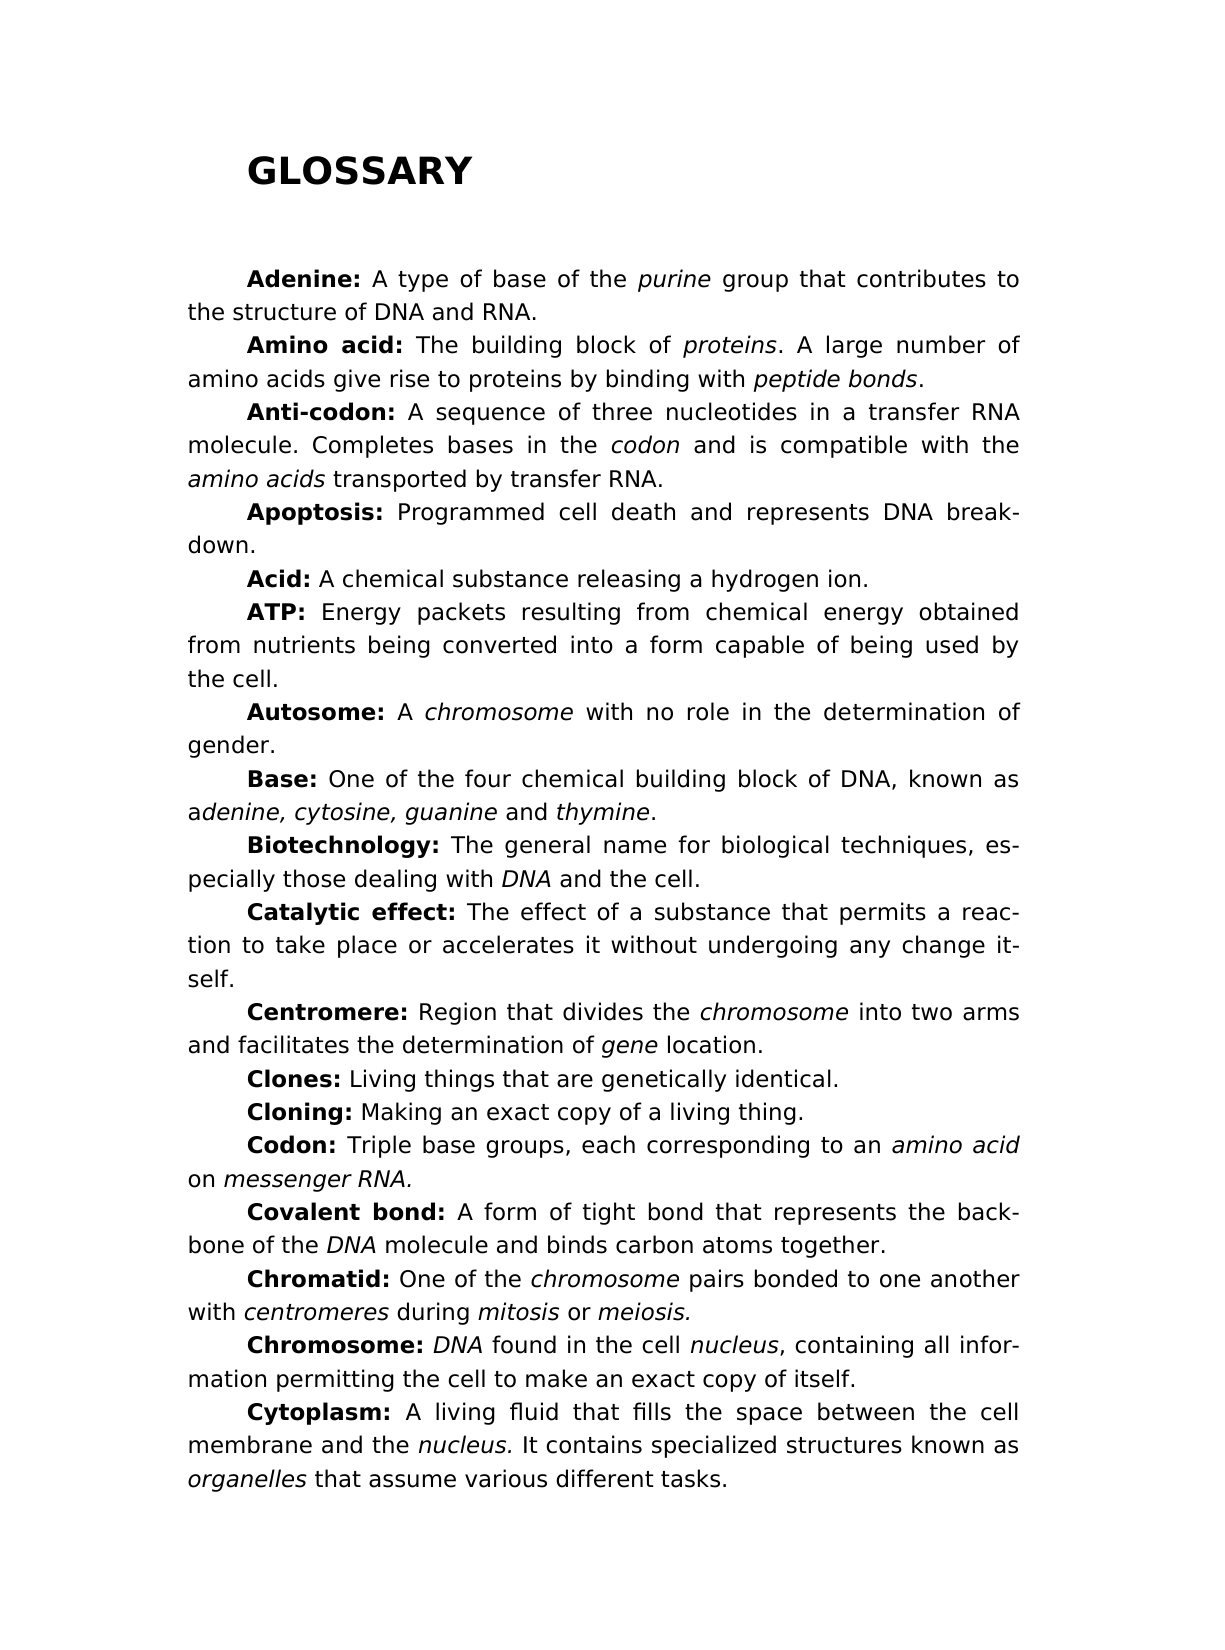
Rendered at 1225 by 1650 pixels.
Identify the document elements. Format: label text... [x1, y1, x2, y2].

text Codon: Triple base groups, each cor­re­spond­ing to an ami­no ac­id on mes­sen­ger RNA. [187, 1127, 1020, 1194]
text Autosome: A chro­mo­some with no role in the de­ter­mi­na­tion of gen­der. [187, 694, 1020, 760]
text Base: One of the four chem­i­cal build­ing block of DNA, known as ad­e­nine, cy­to­sine, gua­nine and thy­mine. [187, 760, 1020, 827]
text Amino ac­id: The build­ing block of pro­teins. A large num­ber of ami­no ac­ids give rise to pro­teins by bind­ing with pep­tide bonds. [187, 327, 1020, 394]
text Covalent bond: A form of tight bond that rep­re­sents the back­bone of the DNA mol­e­cule and binds car­bon at­oms to­geth­er. [187, 1194, 1020, 1260]
text Acid: A chem­i­cal sub­stance re­leas­ing a hy­dro­gen ion. [187, 560, 1020, 594]
text Cytoplasm: A liv­ing flu­id that fills the space be­tween the cell mem­brane and the nu­cle­us. It con­tains spe­cial­ized struc­tures known as or­gan­elles that as­sume var­i­ous dif­fer­ent tasks. [187, 1394, 1020, 1494]
text Chromatid: One of the chro­mo­some pairs bond­ed to one an­oth­er with cen­tro­meres dur­ing mi­to­sis or mei­o­sis. [187, 1260, 1020, 1327]
text Anti-co­don: A se­quence of three nu­cle­ot­i­des in a trans­fer RNA mol­e­cule. Completes bas­es in the co­don and is com­pat­i­ble with the ami­no ac­ids trans­port­ed by trans­fer RNA. [187, 394, 1020, 494]
text Adenine: A type of base of the pur­ine group that con­trib­utes to the struc­ture of DNA and RNA. [187, 260, 1020, 327]
text Clones: Living things that are ge­net­i­cal­ly iden­ti­cal. [187, 1060, 1020, 1094]
text Apoptosis: Programmed cell death and rep­re­sents DNA break­down. [187, 494, 1020, 560]
text Cloning: Making an ex­act copy of a liv­ing thing. [187, 1094, 1020, 1127]
text Centromere: Region that di­vides the chro­mo­some in­to two arms and fa­cil­i­tates the de­ter­mi­na­tion of gene lo­ca­tion. [187, 994, 1020, 1060]
text GLOSSARY [187, 150, 1020, 194]
text Biotechnology: The gen­er­al name for bi­o­log­i­cal tech­niques, es­pe­cial­ly those deal­ing with DNA and the cell. [187, 827, 1020, 894]
text ATP: Energy pack­ets re­sult­ing from chem­i­cal en­er­gy ob­tained from nu­tri­ents be­ing con­vert­ed in­to a form ca­pa­ble of be­ing used by the cell. [187, 594, 1020, 694]
text Catalytic ef­fect: The ef­fect of a sub­stance that per­mits a re­ac­tion to take place or ac­cel­er­ates it with­out un­der­go­ing any change it­self. [187, 894, 1020, 994]
text Chromosome: DNA found in the cell nu­cle­us, con­tain­ing all in­for­ma­tion per­mit­ting the cell to make an ex­act copy of it­self. [187, 1327, 1020, 1394]
